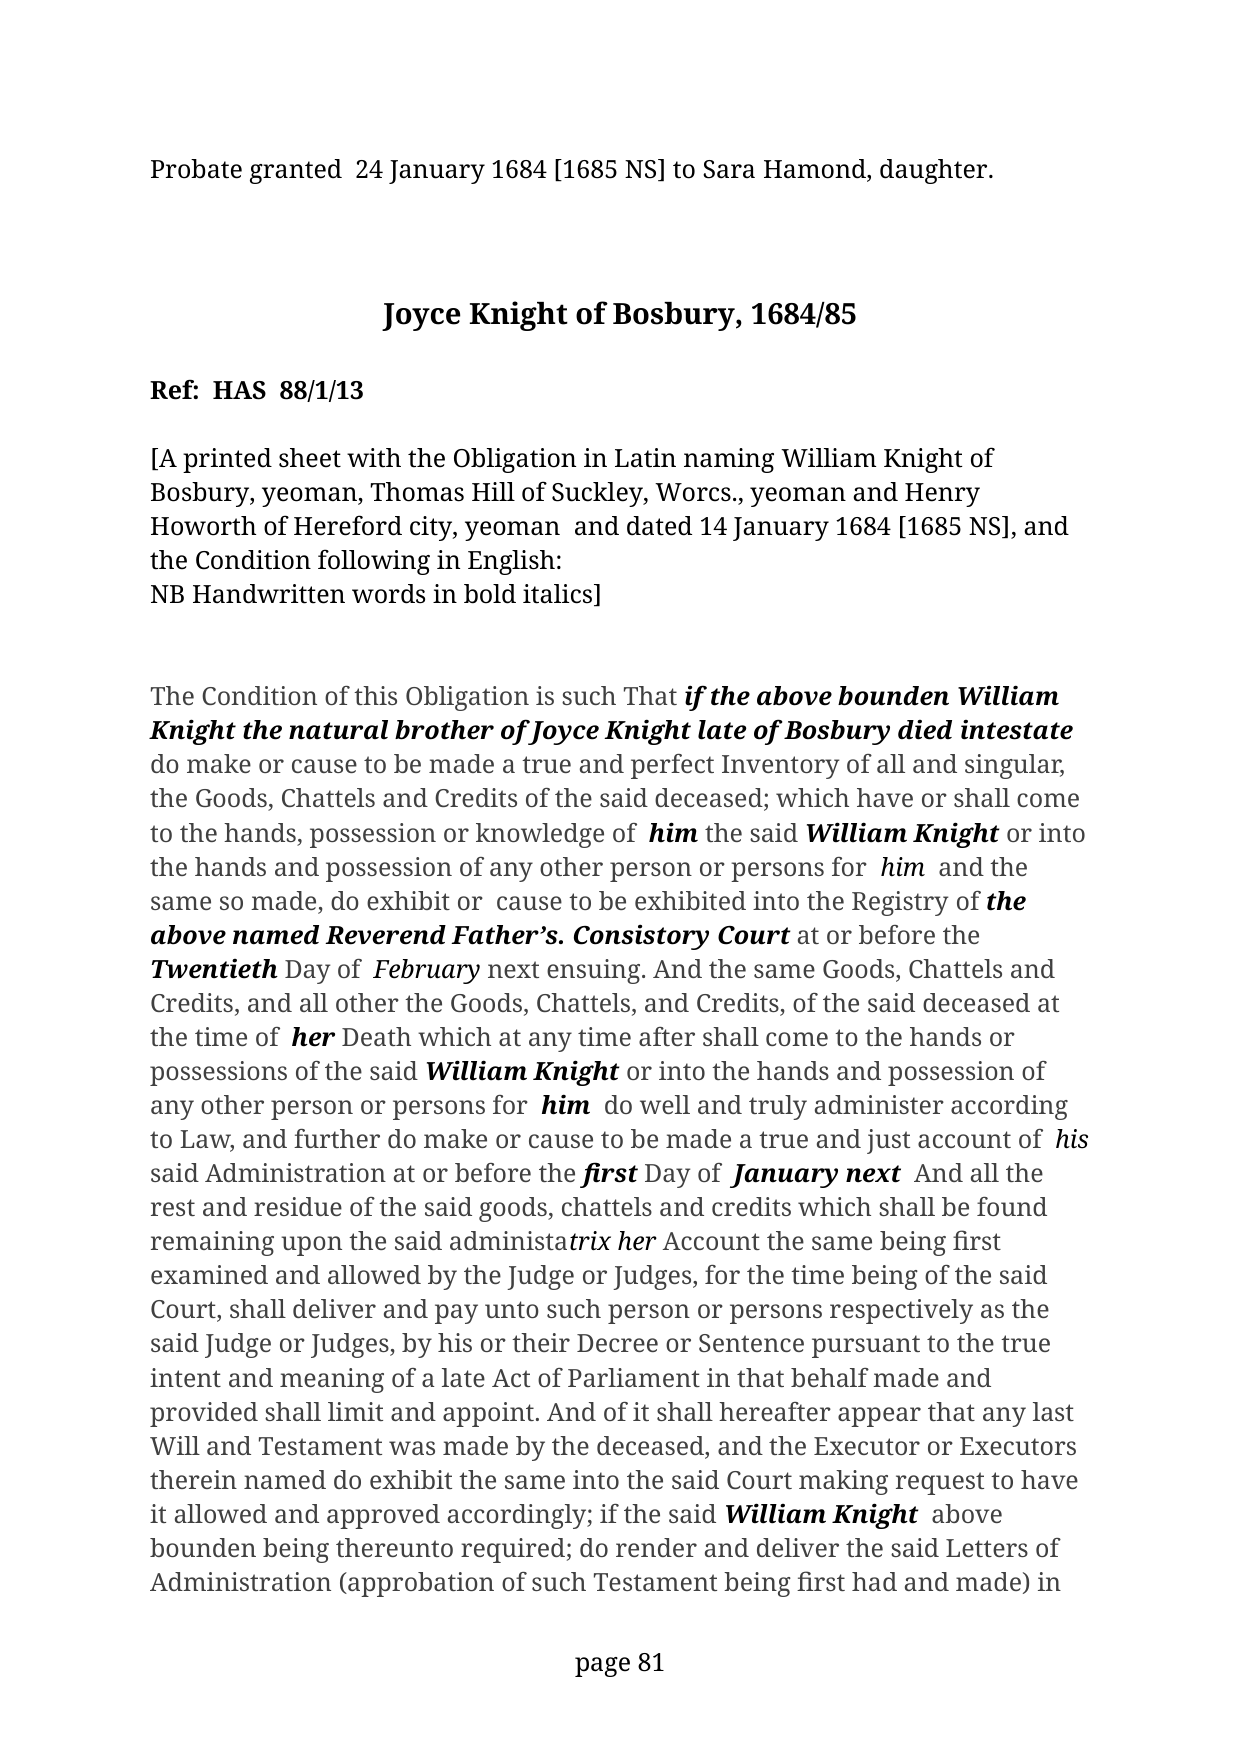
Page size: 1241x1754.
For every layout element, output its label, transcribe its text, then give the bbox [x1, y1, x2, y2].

text The Condition of this Obligation is such That if the above bounden William Knight the natural brother of Joyce Knight late of Bosbury died intestate do make or cause to be made a true and perfect Inventory of all and singular, the Goods, Chattels and Credits of the said deceased; which have or shall come to the hands, possession or knowledge of him the said William Knight or into the hands and possession of any other person or persons for him and the same so made, do exhibit or cause to be exhibited into the Registry of the above named Reverend Father’s. Consistory Court at or before the Twentieth Day of February next ensuing. And the same Goods, Chattels and Credits, and all other the Goods, Chattels, and Credits, of the said deceased at the time of her Death which at any time after shall come to the hands or possessions of the said William Knight or into the hands and possession of any other person or persons for him do well and truly administer according to Law, and further do make or cause to be made a true and just account of his said Administration at or before the first Day of January next And all the rest and residue of the said goods, chattels and credits which shall be found remaining upon the said administatrix her Account the same being first examined and allowed by the Judge or Judges, for the time being of the said Court, shall deliver and pay unto such person or persons respectively as the said Judge or Judges, by his or their Decree or Sentence pursuant to the true intent and meaning of a late Act of Parliament in that behalf made and provided shall limit and appoint. And of it shall hereafter appear that any last Will and Testament was made by the deceased, and the Executor or Executors therein named do exhibit the same into the said Court making request to have it allowed and approved accordingly; if the said William Knight above bounden being thereunto required; do render and deliver the said Letters of Administration (approbation of such Testament being first had and made) in [150, 679, 1094, 1599]
text Ref: HAS 88/1/13 [150, 372, 1090, 406]
text NB Handwritten words in bold italics] [150, 577, 1090, 611]
text [A printed sheet with the Obligation in Latin naming William Knight of Bosbury, yeoman, Thomas Hill of Suckley, Worcs., yeoman and Henry Howorth of Hereford city, yeoman and dated 14 January 1684 [1685 NS], and the Condition following in English: [150, 441, 1090, 577]
text Joyce Knight of Bosbury, 1684/85 [150, 293, 1090, 333]
text Probate granted 24 January 1684 [1685 NS] to Sara Hamond, daughter. [150, 152, 1090, 186]
